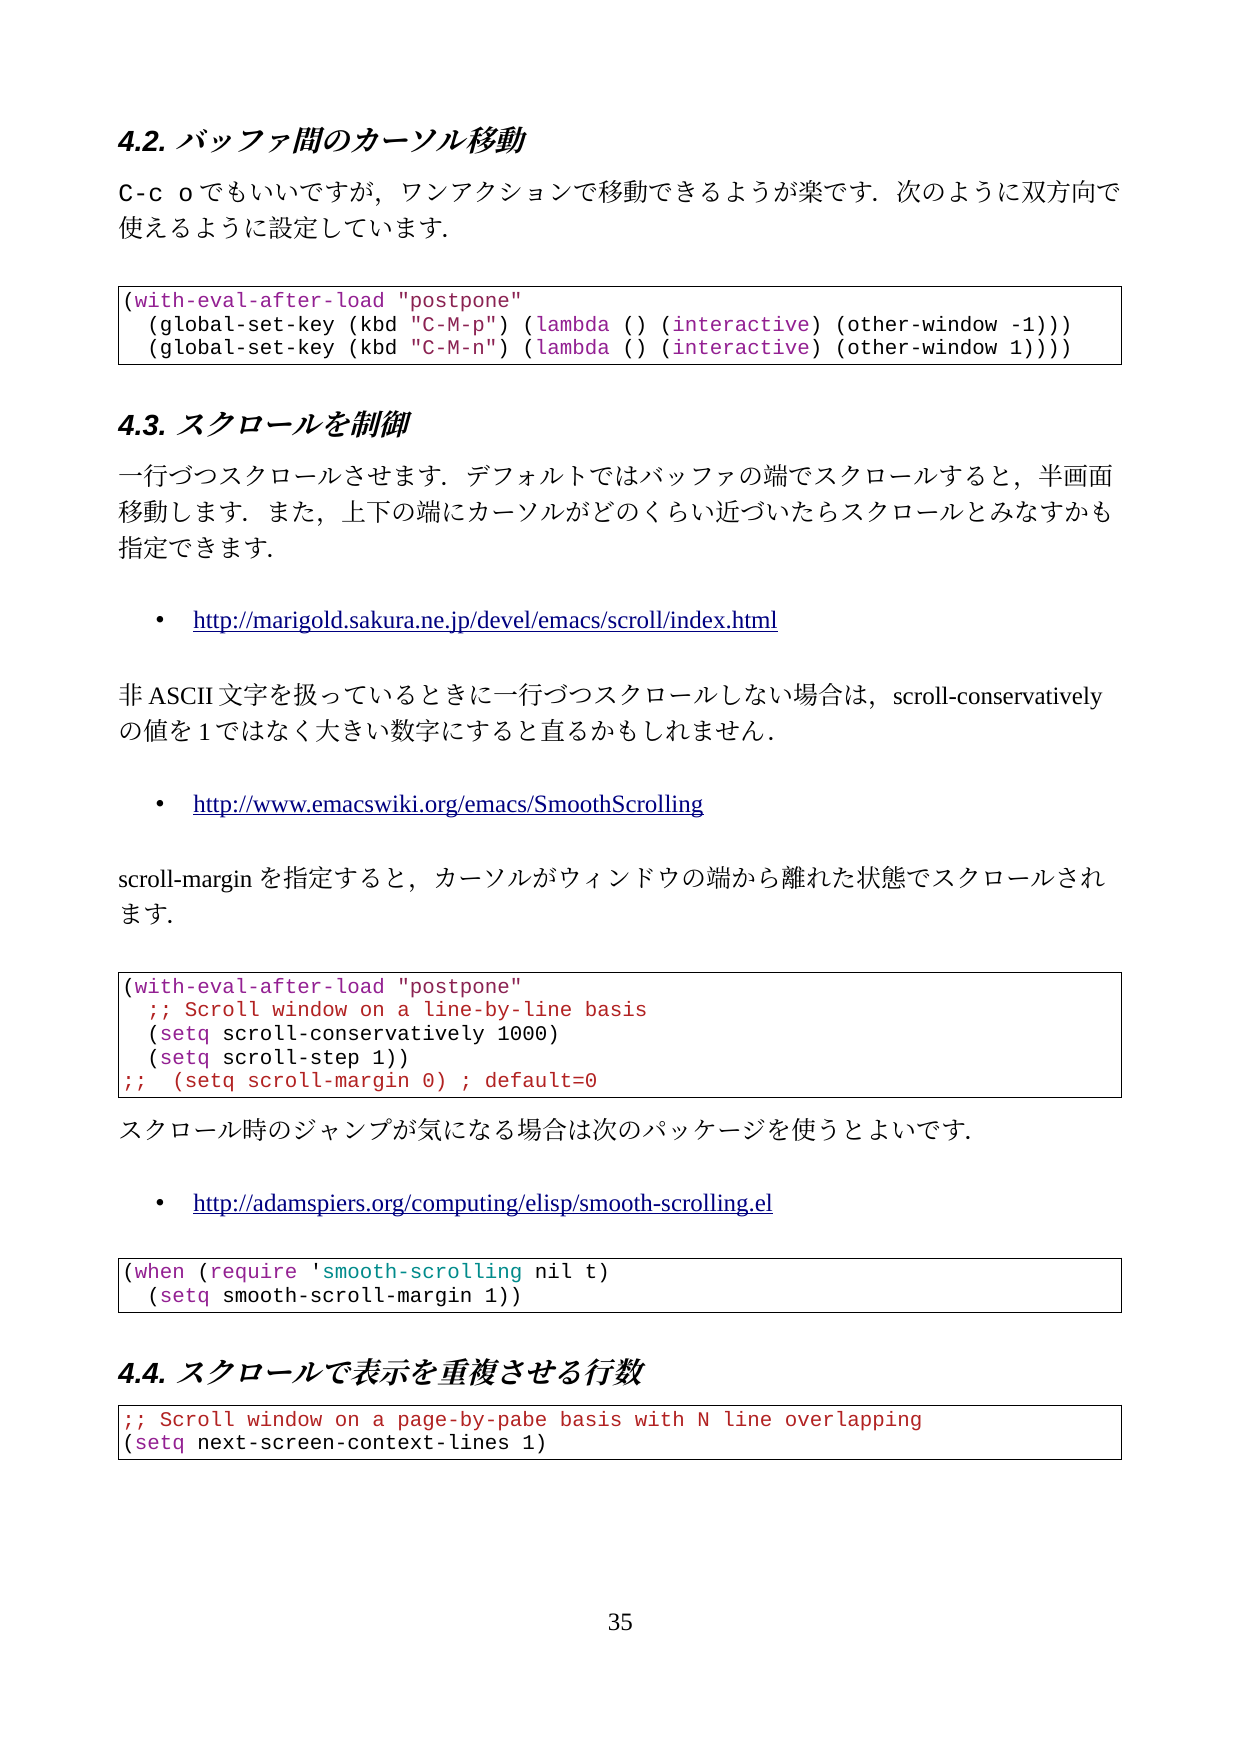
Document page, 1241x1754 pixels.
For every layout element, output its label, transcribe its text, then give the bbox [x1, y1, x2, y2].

text (setq next-screen-context-lines 1) [119, 1428, 1121, 1459]
text (setq scroll-step 1)) [119, 1043, 1121, 1066]
text C-c o でもいいですが，ワンアクションで移動できるようが楽です．次のように双方向で使えるように設定しています． [118, 172, 1122, 273]
text (global-set-key (kbd "C-M-p") (lambda () (interactive) (other-window -1))) [119, 309, 1121, 333]
text (setq scroll-conservatively 1000) [119, 1019, 1121, 1043]
text ;; Scroll window on a page-by-pabe basis with N line overlapping [119, 1406, 1121, 1428]
subtitle バッファ間のカーソル移動 [118, 118, 1122, 160]
text スクロール時のジャンプが気になる場合は次のパッケージを使うとよいです． [118, 1110, 1122, 1175]
text (with-eval-after-load "postpone" [119, 973, 1121, 996]
text (setq smooth-scroll-margin 1)) [119, 1281, 1121, 1312]
text ;; (setq scroll-margin 0) ; default=0 [119, 1066, 1121, 1097]
text scroll-margin を指定すると，カーソルがウィンドウの端から離れた状態でスクロールされます． [118, 859, 1122, 959]
subtitle スクロールを制御 [118, 402, 1122, 444]
subtitle スクロールで表示を重複させる行数 [118, 1350, 1122, 1392]
list http://www.emacswiki.org/emacs/SmoothScrolling [156, 789, 1122, 846]
text 一行づつスクロールさせます．デフォルトではバッファの端でスクロールすると，半画面移動します．また，上下の端にカーソルがどのくらい近づいたらスクロールとみなすかも指定できます． [118, 457, 1122, 593]
text (global-set-key (kbd "C-M-n") (lambda () (interactive) (other-window 1)))) [119, 333, 1121, 364]
text 非ASCII文字を扱っているときに一行づつスクロールしない場合は，scroll-conservatively の値を1ではなく大きい数字にすると直るかもしれません． [118, 676, 1122, 776]
list http://marigold.sakura.ne.jp/devel/emacs/scroll/index.html [156, 606, 1122, 663]
text (when (require 'smooth-scrolling nil t) [119, 1259, 1121, 1281]
list http://adamspiers.org/computing/elisp/smooth-scrolling.el [156, 1188, 1122, 1245]
text ;; Scroll window on a line-by-line basis [119, 996, 1121, 1019]
text (with-eval-after-load "postpone" [119, 287, 1121, 309]
